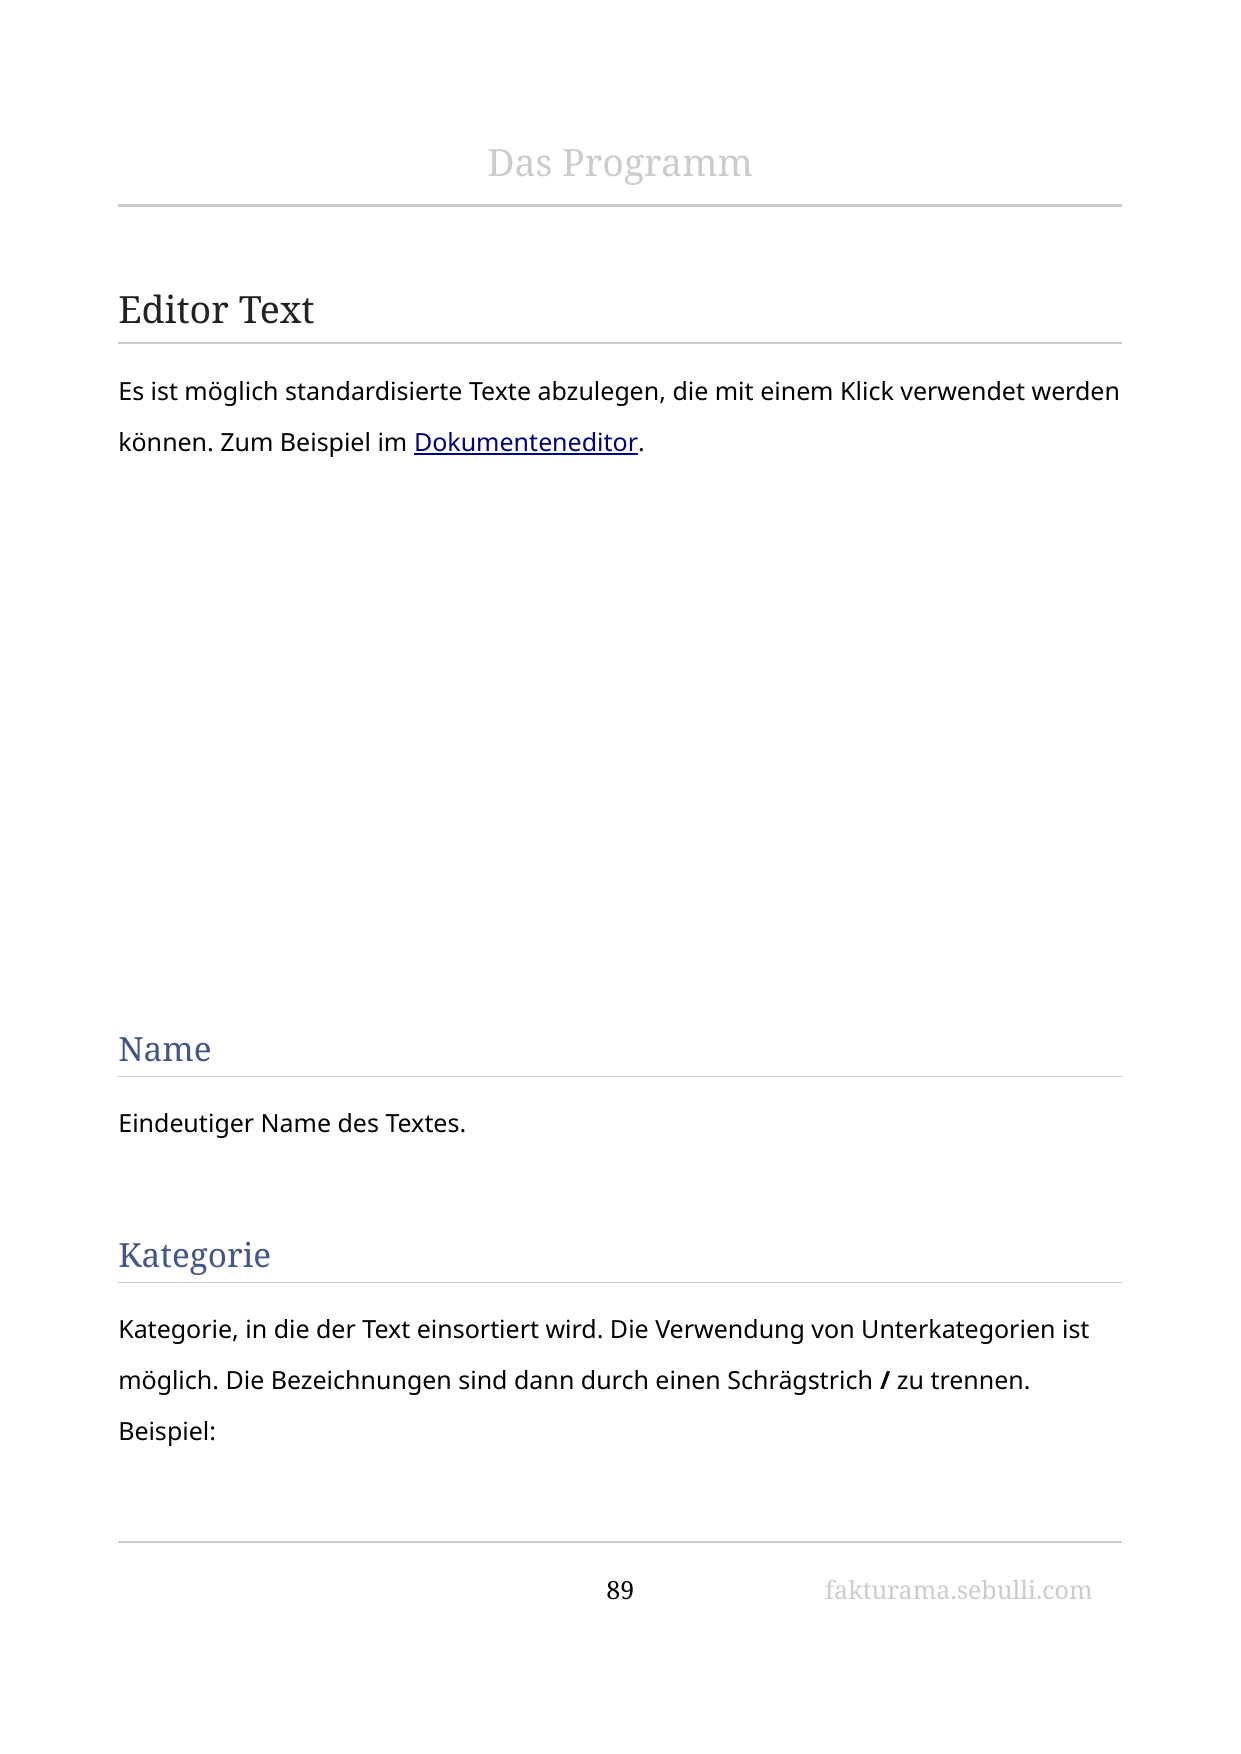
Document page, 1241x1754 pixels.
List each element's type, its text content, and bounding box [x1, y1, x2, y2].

text Es ist möglich standardisierte Texte abzulegen, die mit einem Klick verwendet werden können. Zum Beispiel im Dokumenteneditor. [118, 373, 1122, 458]
subtitle Kategorie [118, 1232, 1122, 1282]
subtitle Editor Text [118, 283, 1122, 342]
text Eindeutiger Name des Textes. [118, 1106, 1122, 1140]
subtitle Name [118, 1026, 1122, 1076]
text Kategorie, in die der Text einsortiert wird. Die Verwendung von Unterkategorien ist möglich. Die Bezeichnungen sind dann durch einen Schrägstrich / zu trennen. Beispiel: [118, 1311, 1122, 1447]
